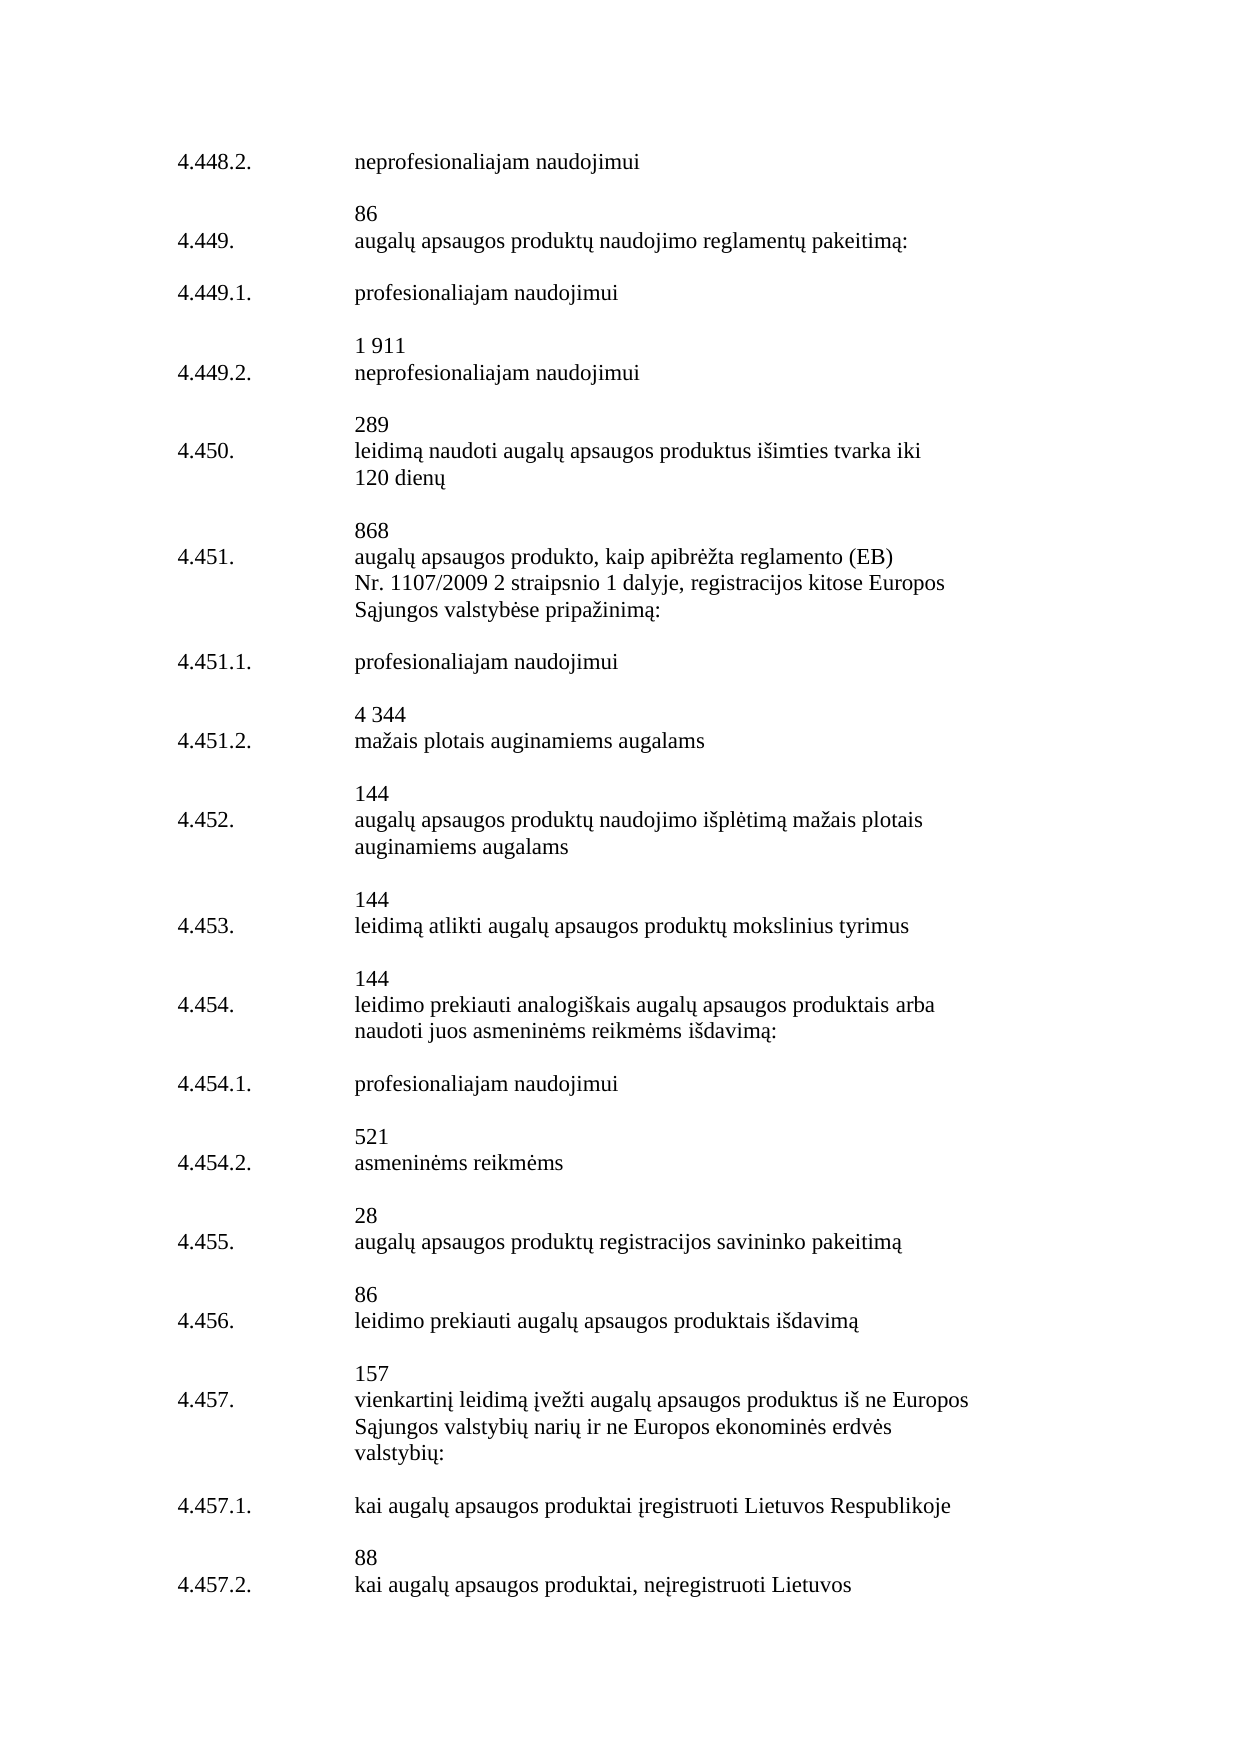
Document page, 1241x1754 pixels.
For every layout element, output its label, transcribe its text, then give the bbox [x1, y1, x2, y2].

text Nr. 1107/2009 2 straipsnio 1 dalyje, registracijos kitose Europos [354, 569, 975, 596]
text 4.449. augalų apsaugos produktų naudojimo reglamentų pakeitimą: [177, 227, 975, 279]
text 4.454.1. profesionaliajam naudojimui 521 [177, 1070, 975, 1149]
text naudoti juos asmeninėms reikmėms išdavimą: [354, 1017, 975, 1070]
text 4.449.1. profesionaliajam naudojimui 1 911 [177, 279, 975, 358]
text Sąjungos valstybių narių ir ne Europos ekonominės erdvės [354, 1413, 975, 1439]
text 4.451.2. mažais plotais auginamiems augalams 144 [177, 727, 975, 807]
text valstybių: [354, 1439, 975, 1492]
text 4.455. augalų apsaugos produktų registracijos savininko pakeitimą 86 [177, 1228, 975, 1307]
text 4.451. augalų apsaugos produkto, kaip apibrėžta reglamento (EB) [177, 543, 975, 569]
text 4.454. leidimo prekiauti analogiškais augalų apsaugos produktais arba [177, 991, 975, 1017]
text 4.451.1. profesionaliajam naudojimui 4 344 [177, 648, 975, 727]
text 4.453. leidimą atlikti augalų apsaugos produktų mokslinius tyrimus 144 [177, 912, 975, 991]
text 4.457.1. kai augalų apsaugos produktai įregistruoti Lietuvos Respublikoje 88 [177, 1492, 975, 1571]
text 4.448.2. neprofesionaliajam naudojimui 86 [177, 148, 975, 227]
text 120 dienų 868 [354, 464, 975, 543]
text 4.450. leidimą naudoti augalų apsaugos produktus išimties tvarka iki [177, 438, 975, 464]
text 4.452. augalų apsaugos produktų naudojimo išplėtimą mažais plotais [177, 807, 975, 833]
text 4.456. leidimo prekiauti augalų apsaugos produktais išdavimą 157 [177, 1307, 975, 1386]
text 4.457.2. kai augalų apsaugos produktai, neįregistruoti Lietuvos [177, 1571, 975, 1597]
text auginamiems augalams 144 [354, 833, 975, 912]
text Sąjungos valstybėse pripažinimą: [354, 596, 975, 648]
text 4.454.2. asmeninėms reikmėms 28 [177, 1149, 975, 1228]
text 4.449.2. neprofesionaliajam naudojimui 289 [177, 358, 975, 438]
text 4.457. vienkartinį leidimą įvežti augalų apsaugos produktus iš ne Europos [177, 1386, 975, 1413]
